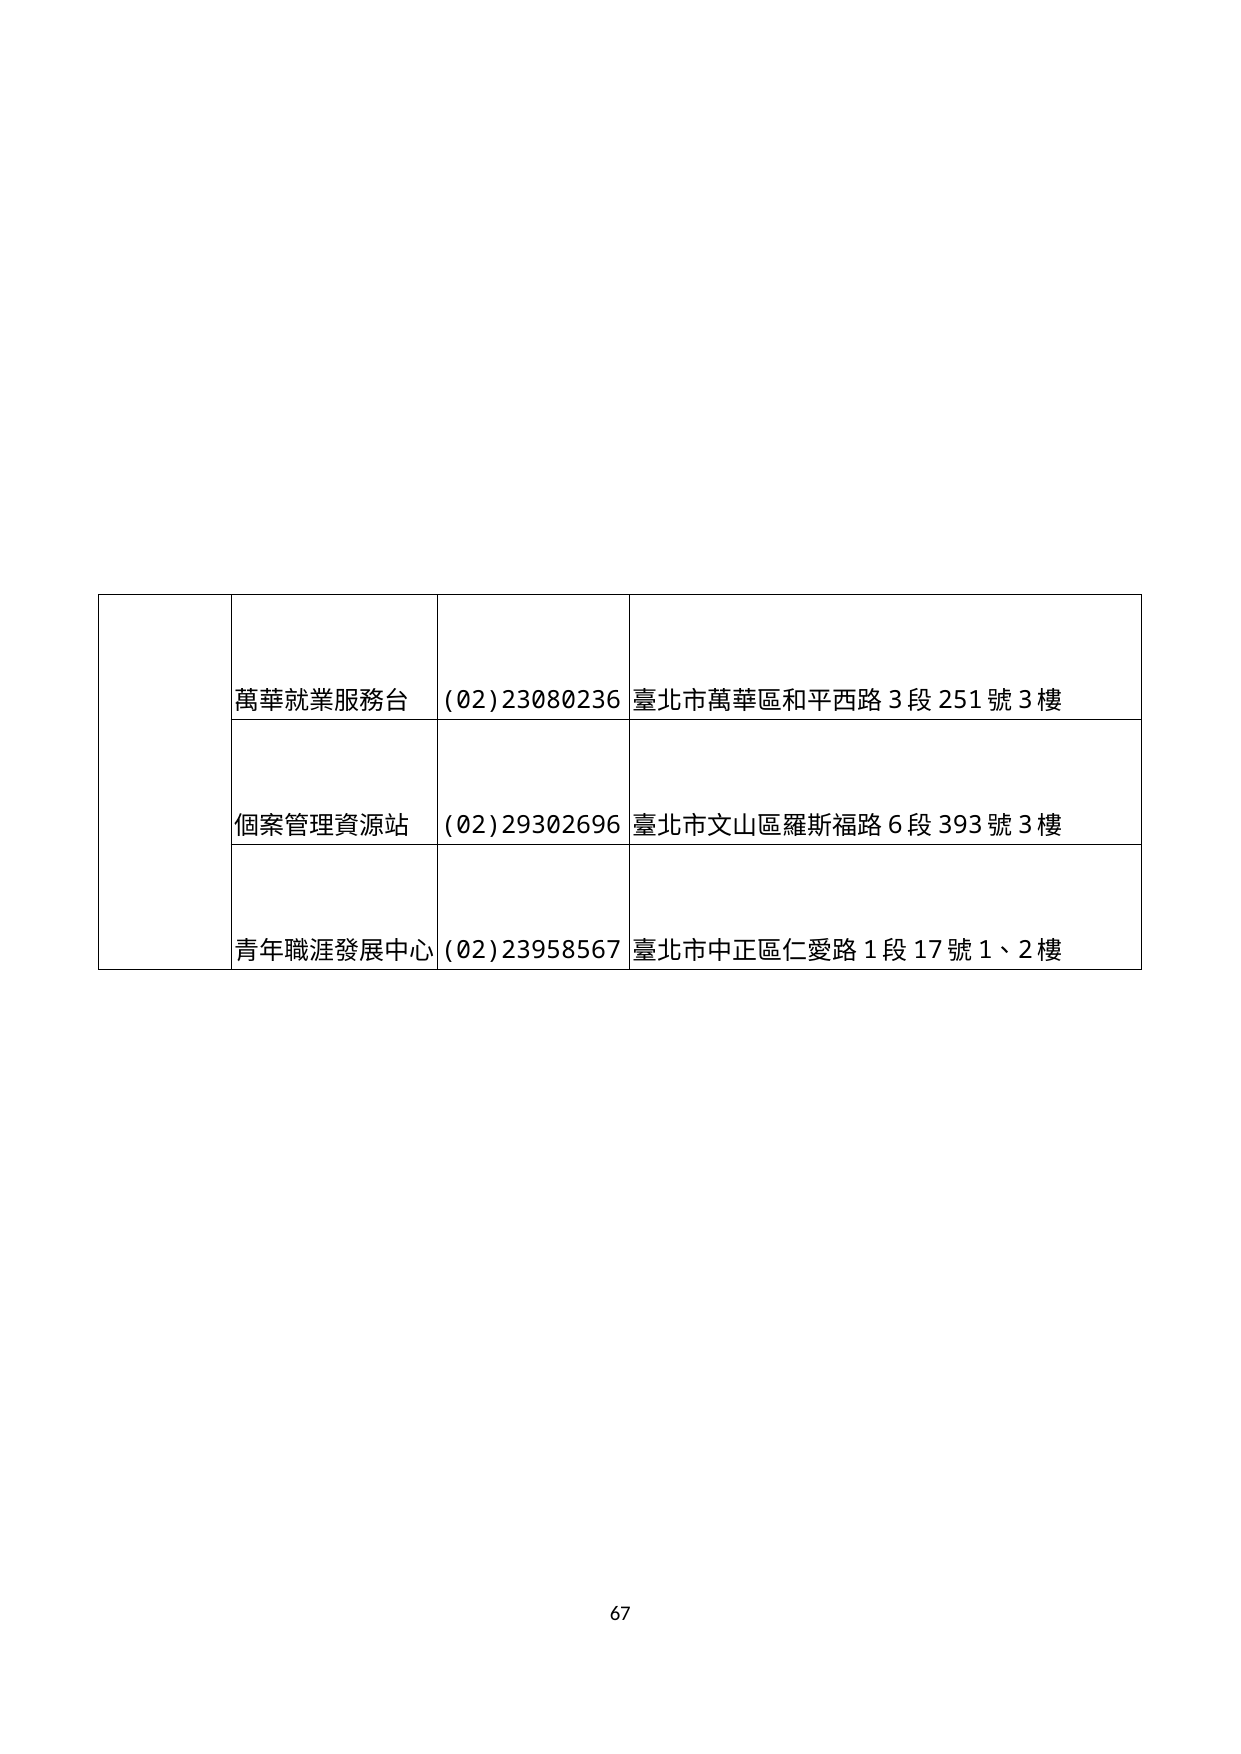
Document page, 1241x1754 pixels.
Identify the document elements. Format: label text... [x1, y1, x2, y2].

table_cell (02)23958567 [438, 845, 629, 969]
table_cell 臺北市萬華區和平西路3段251號3樓 [630, 595, 1141, 719]
table_cell 青年職涯發展中心 [232, 845, 437, 969]
table_cell 臺北市文山區羅斯福路6段393號3樓 [630, 720, 1141, 844]
table_cell 萬華就業服務台 [232, 595, 437, 719]
table_cell (02)29302696 [438, 720, 629, 844]
table_cell [99, 595, 231, 969]
table_cell 個案管理資源站 [232, 720, 437, 844]
table_cell 臺北市中正區仁愛路1段17號1、2樓 [630, 845, 1141, 969]
table_cell (02)23080236 [438, 595, 629, 719]
